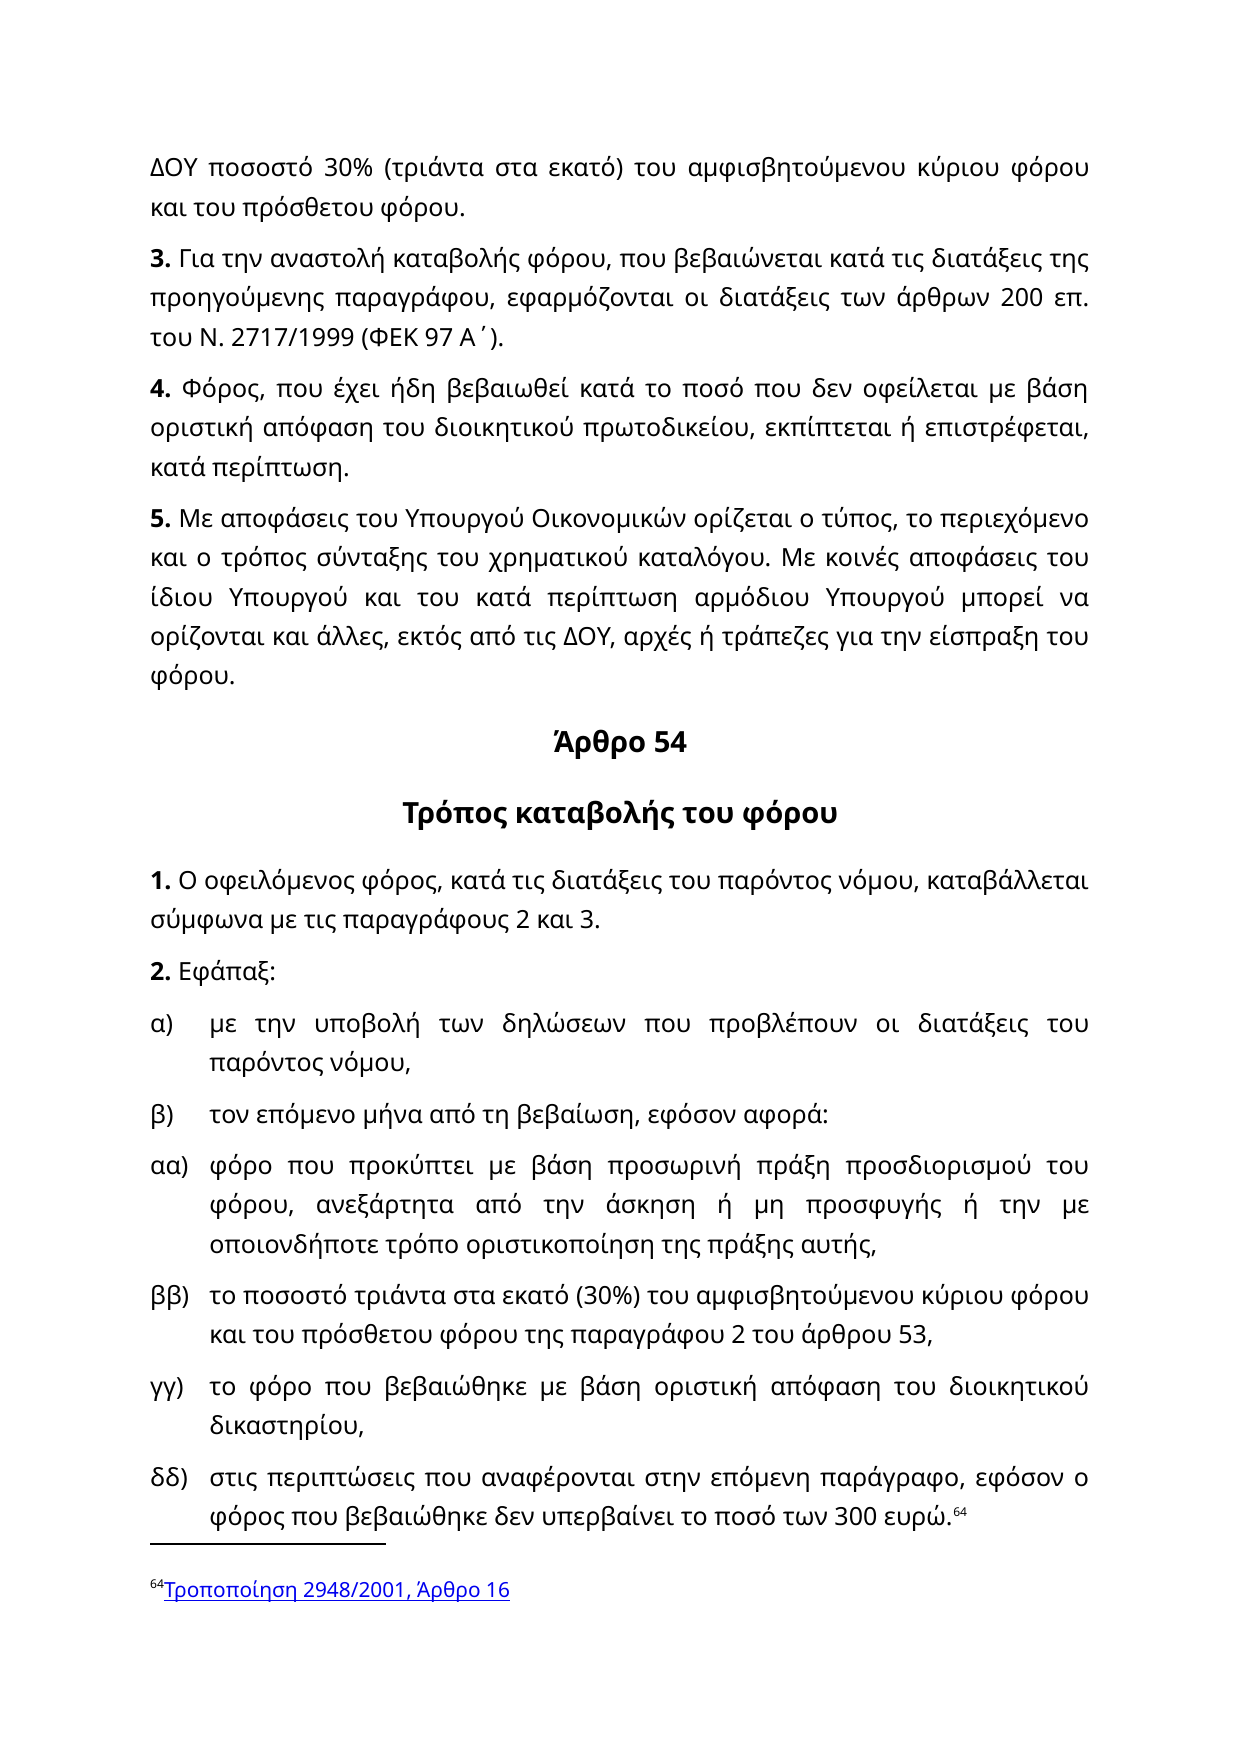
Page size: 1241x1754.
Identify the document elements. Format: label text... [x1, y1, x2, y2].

list γγ) το φόρο που βεβαιώθηκε με βάση οριστική απόφαση του διοικητικού δικαστηρίου, [150, 1369, 1090, 1442]
list ββ) το ποσοστό τριάντα στα εκατό (30%) του αμφισβητούμενου κύριου φόρου και του πρόσθετου φόρου της παραγράφου 2 του άρθρου 53, [150, 1278, 1090, 1351]
subtitle Τρόπος καταβολής του φόρου [150, 792, 1090, 832]
text 4. Φόρος, που έχει ήδη βεβαιωθεί κατά το ποσό που δεν οφείλεται με βάση οριστική απόφαση του διοικητικού πρωτοδικείου, εκπίπτεται ή επιστρέφεται, κατά περίπτωση. [150, 371, 1090, 483]
list δδ) στις περιπτώσεις που αναφέρονται στην επόμενη παράγραφο, εφόσον ο φόρος που βεβαιώθηκε δεν υπερβαίνει το ποσό των 300 ευρώ. [150, 1459, 1090, 1533]
text 1. Ο οφειλόμενος φόρος, κατά τις διατάξεις του παρόντος νόμου, καταβάλλεται σύμφωνα με τις παραγράφους 2 και 3. [150, 863, 1090, 936]
subtitle Άρθρο 54 [150, 722, 1090, 761]
text Τροποποίηση 2948/2001, Άρθρο 16 [150, 1576, 1090, 1604]
text 2. Εφάπαξ: [150, 954, 1090, 988]
list α) με την υποβολή των δηλώσεων που προβλέπουν οι διατάξεις του παρόντος νόμου, [150, 1005, 1090, 1079]
text 3. Για την αναστολή καταβολής φόρου, που βεβαιώνεται κατά τις διατάξεις της προηγούμενης παραγράφου, εφαρμόζονται οι διατάξεις των άρθρων 200 επ. του Ν. 2717/1999 (ΦΕΚ 97 Α΄). [150, 241, 1090, 353]
text ΔΟΥ ποσοστό 30% (τριάντα στα εκατό) του αμφισβητούμενου κύριου φόρου και του πρόσθετου φόρου. [150, 150, 1090, 223]
list β) τον επόμενο μήνα από τη βεβαίωση, εφόσον αφορά: [150, 1096, 1090, 1130]
text 5. Με αποφάσεις του Υπουργού Οικονομικών ορίζεται ο τύπος, το περιεχόμενο και ο τρόπος σύνταξης του χρηματικού καταλόγου. Με κοινές αποφάσεις του ίδιου Υπουργού και του κατά περίπτωση αρμόδιου Υπουργού μπορεί να ορίζονται και άλλες, εκτός από τις ΔΟΥ, αρχές ή τράπεζες για την είσπραξη του φόρου. [150, 501, 1090, 692]
list αα) φόρο που προκύπτει με βάση προσωρινή πράξη προσδιορισμού του φόρου, ανεξάρτητα από την άσκηση ή μη προσφυγής ή την με οποιονδήποτε τρόπο οριστικοποίηση της πράξης αυτής, [150, 1148, 1090, 1260]
